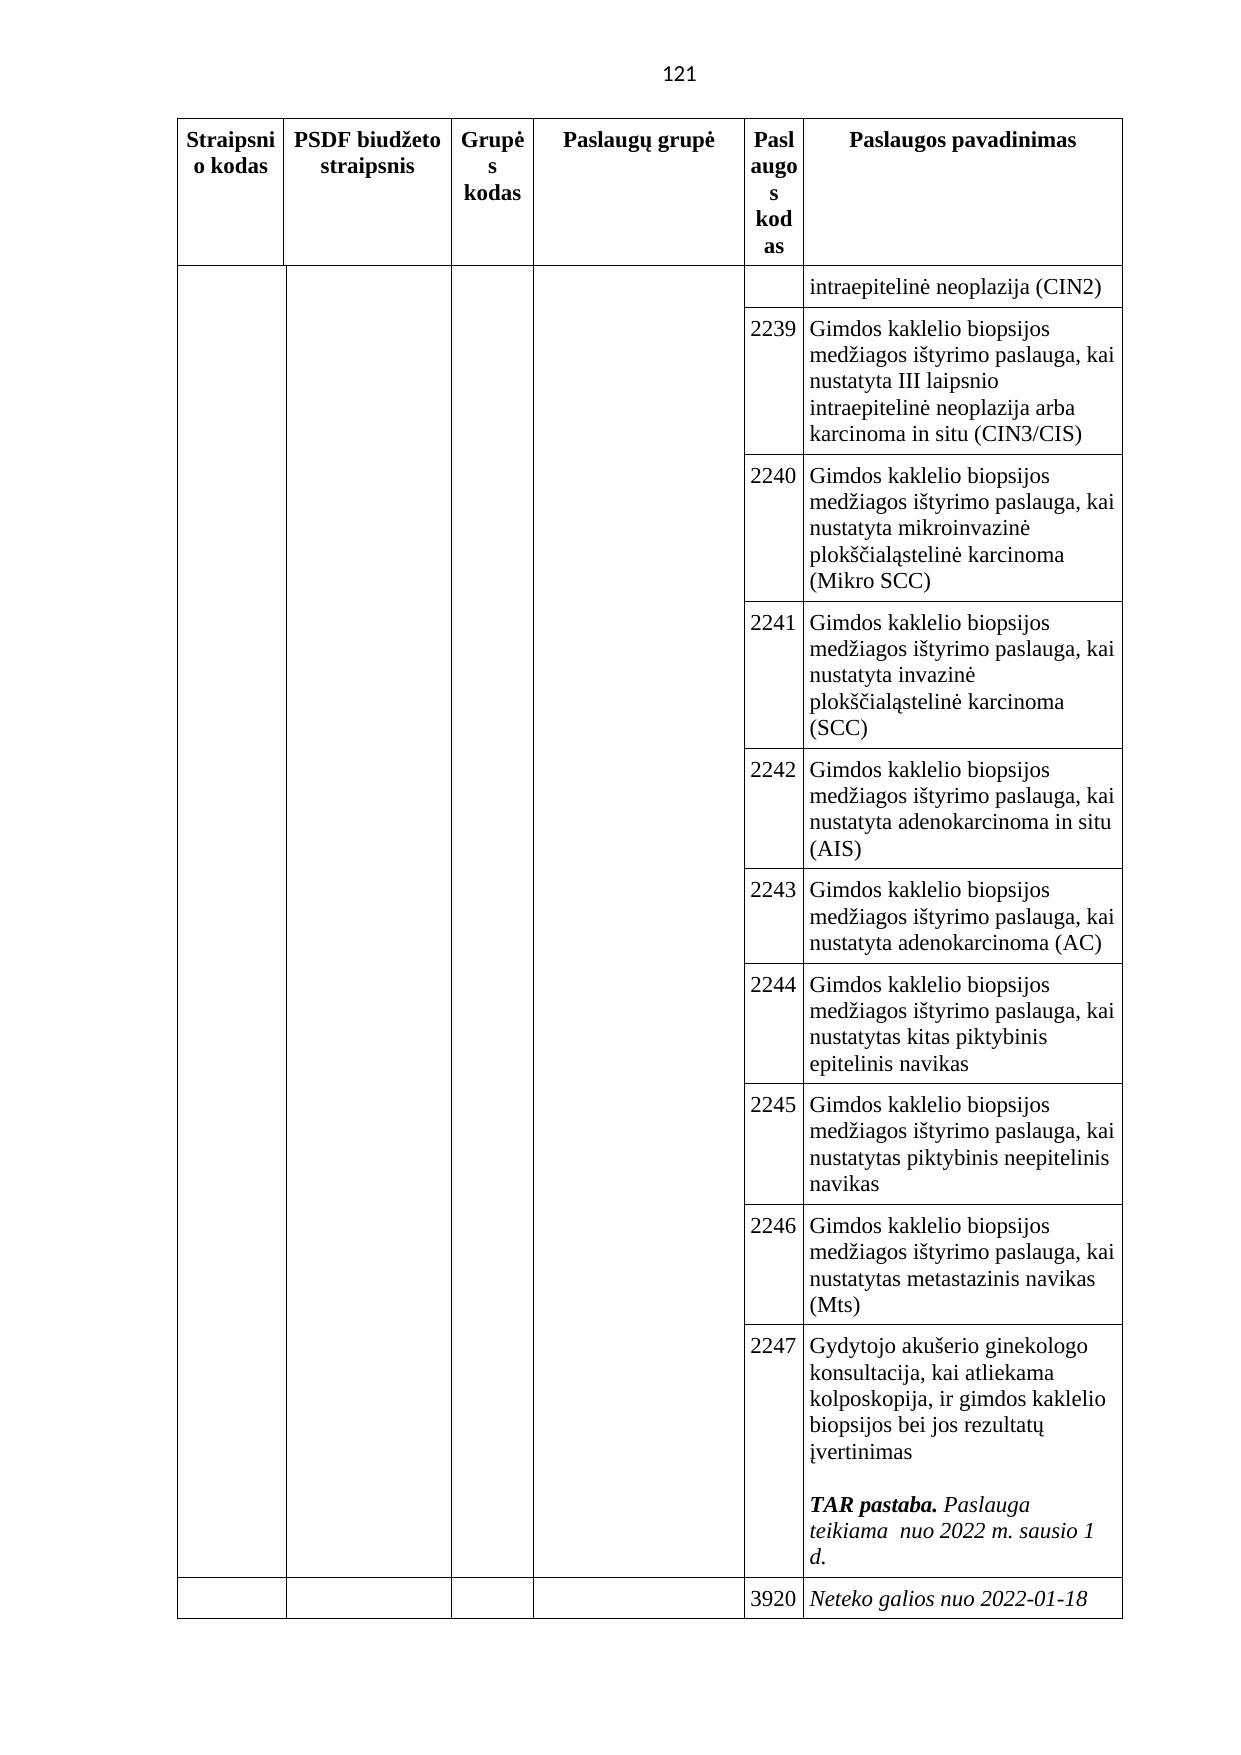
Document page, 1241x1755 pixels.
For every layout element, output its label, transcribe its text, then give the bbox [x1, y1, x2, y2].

table_cell Gimdos kaklelio biopsijos medžiagos ištyrimo paslauga, kai nustatyta III laipsnio intraepitelinė neoplazija arba karcinoma in situ (CIN3/CIS) [804, 308, 1122, 454]
table_cell [534, 266, 744, 307]
table_cell [534, 1578, 744, 1618]
table_cell Gimdos kaklelio biopsijos medžiagos ištyrimo paslauga, kai nustatyta invazinė plokščialąstelinė karcinoma (SCC) [804, 602, 1122, 748]
table_cell [178, 601, 286, 748]
table_cell [287, 601, 451, 748]
table_cell Gimdos kaklelio biopsijos medžiagos ištyrimo paslauga, kai nustatytas metastazinis navikas (Mts) [804, 1205, 1122, 1324]
table_cell [452, 868, 533, 962]
table_cell 2246 [745, 1205, 803, 1324]
table_cell [452, 266, 533, 307]
table_cell [452, 963, 533, 1083]
table_cell [534, 454, 744, 601]
table_cell 2244 [745, 964, 803, 1083]
table_cell [178, 1578, 286, 1618]
table_cell [287, 1578, 451, 1618]
table_header Paslaugų grupė [534, 119, 744, 265]
table_cell [287, 307, 451, 454]
table_cell Neteko galios nuo 2022-01-18 [804, 1578, 1122, 1618]
table_cell [534, 748, 744, 868]
table_cell [534, 868, 744, 962]
table_cell [452, 454, 533, 601]
table_header PSDF biudžeto straipsnis [284, 119, 451, 265]
table_cell [178, 963, 286, 1083]
table_header Paslaugos pavadinimas [804, 119, 1122, 265]
table_cell [287, 963, 451, 1083]
table_cell [452, 601, 533, 748]
table_cell [287, 1083, 451, 1204]
table_cell [534, 601, 744, 748]
table_cell 2247 [745, 1325, 803, 1577]
table_cell [534, 1324, 744, 1577]
table_cell [287, 868, 451, 962]
table_cell [452, 1083, 533, 1204]
table_cell [745, 266, 803, 307]
table_cell [452, 1578, 533, 1618]
table_cell [178, 307, 286, 454]
table_cell [287, 1204, 451, 1324]
table_cell [287, 748, 451, 868]
table_cell [178, 266, 286, 307]
table_header Grupės kodas [452, 119, 533, 265]
table_cell [287, 266, 451, 307]
table_cell Gydytojo akušerio ginekologo konsultacija, kai atliekama kolposkopija, ir gimdos kaklelio biopsijos bei jos rezultatų įvertinimas TAR pastaba. Paslauga teikiama nuo 2022 m. sausio 1 d. [804, 1325, 1122, 1577]
table_cell [178, 868, 286, 962]
table_cell Gimdos kaklelio biopsijos medžiagos ištyrimo paslauga, kai nustatytas piktybinis neepitelinis navikas [804, 1084, 1122, 1204]
table_cell [178, 748, 286, 868]
table_cell [178, 454, 286, 601]
table_cell [534, 1204, 744, 1324]
table_cell Gimdos kaklelio biopsijos medžiagos ištyrimo paslauga, kai nustatyta adenokarcinoma (AC) [804, 869, 1122, 962]
table_cell [452, 748, 533, 868]
table_cell 2243 [745, 869, 803, 962]
table_cell [534, 963, 744, 1083]
table_cell [178, 1324, 286, 1577]
table_header Straipsnio kodas [178, 119, 283, 265]
table_cell [534, 1083, 744, 1204]
table_header Paslaugos kodas [745, 119, 803, 265]
table_cell [534, 307, 744, 454]
table_cell intraepitelinė neoplazija (CIN2) [804, 266, 1122, 307]
table_cell [287, 1324, 451, 1577]
table_cell 2242 [745, 749, 803, 868]
table_cell 2245 [745, 1084, 803, 1204]
table_cell Gimdos kaklelio biopsijos medžiagos ištyrimo paslauga, kai nustatyta adenokarcinoma in situ (AIS) [804, 749, 1122, 868]
table_cell [287, 454, 451, 601]
table_cell [452, 1204, 533, 1324]
table_cell 2240 [745, 455, 803, 601]
table_cell [452, 307, 533, 454]
table_cell 3920 [745, 1578, 803, 1618]
table_cell [178, 1204, 286, 1324]
table_cell 2241 [745, 602, 803, 748]
table_cell Gimdos kaklelio biopsijos medžiagos ištyrimo paslauga, kai nustatytas kitas piktybinis epitelinis navikas [804, 964, 1122, 1083]
table_cell [178, 1083, 286, 1204]
table_cell Gimdos kaklelio biopsijos medžiagos ištyrimo paslauga, kai nustatyta mikroinvazinė plokščialąstelinė karcinoma (Mikro SCC) [804, 455, 1122, 601]
table_cell [452, 1324, 533, 1577]
table_cell 2239 [745, 308, 803, 454]
